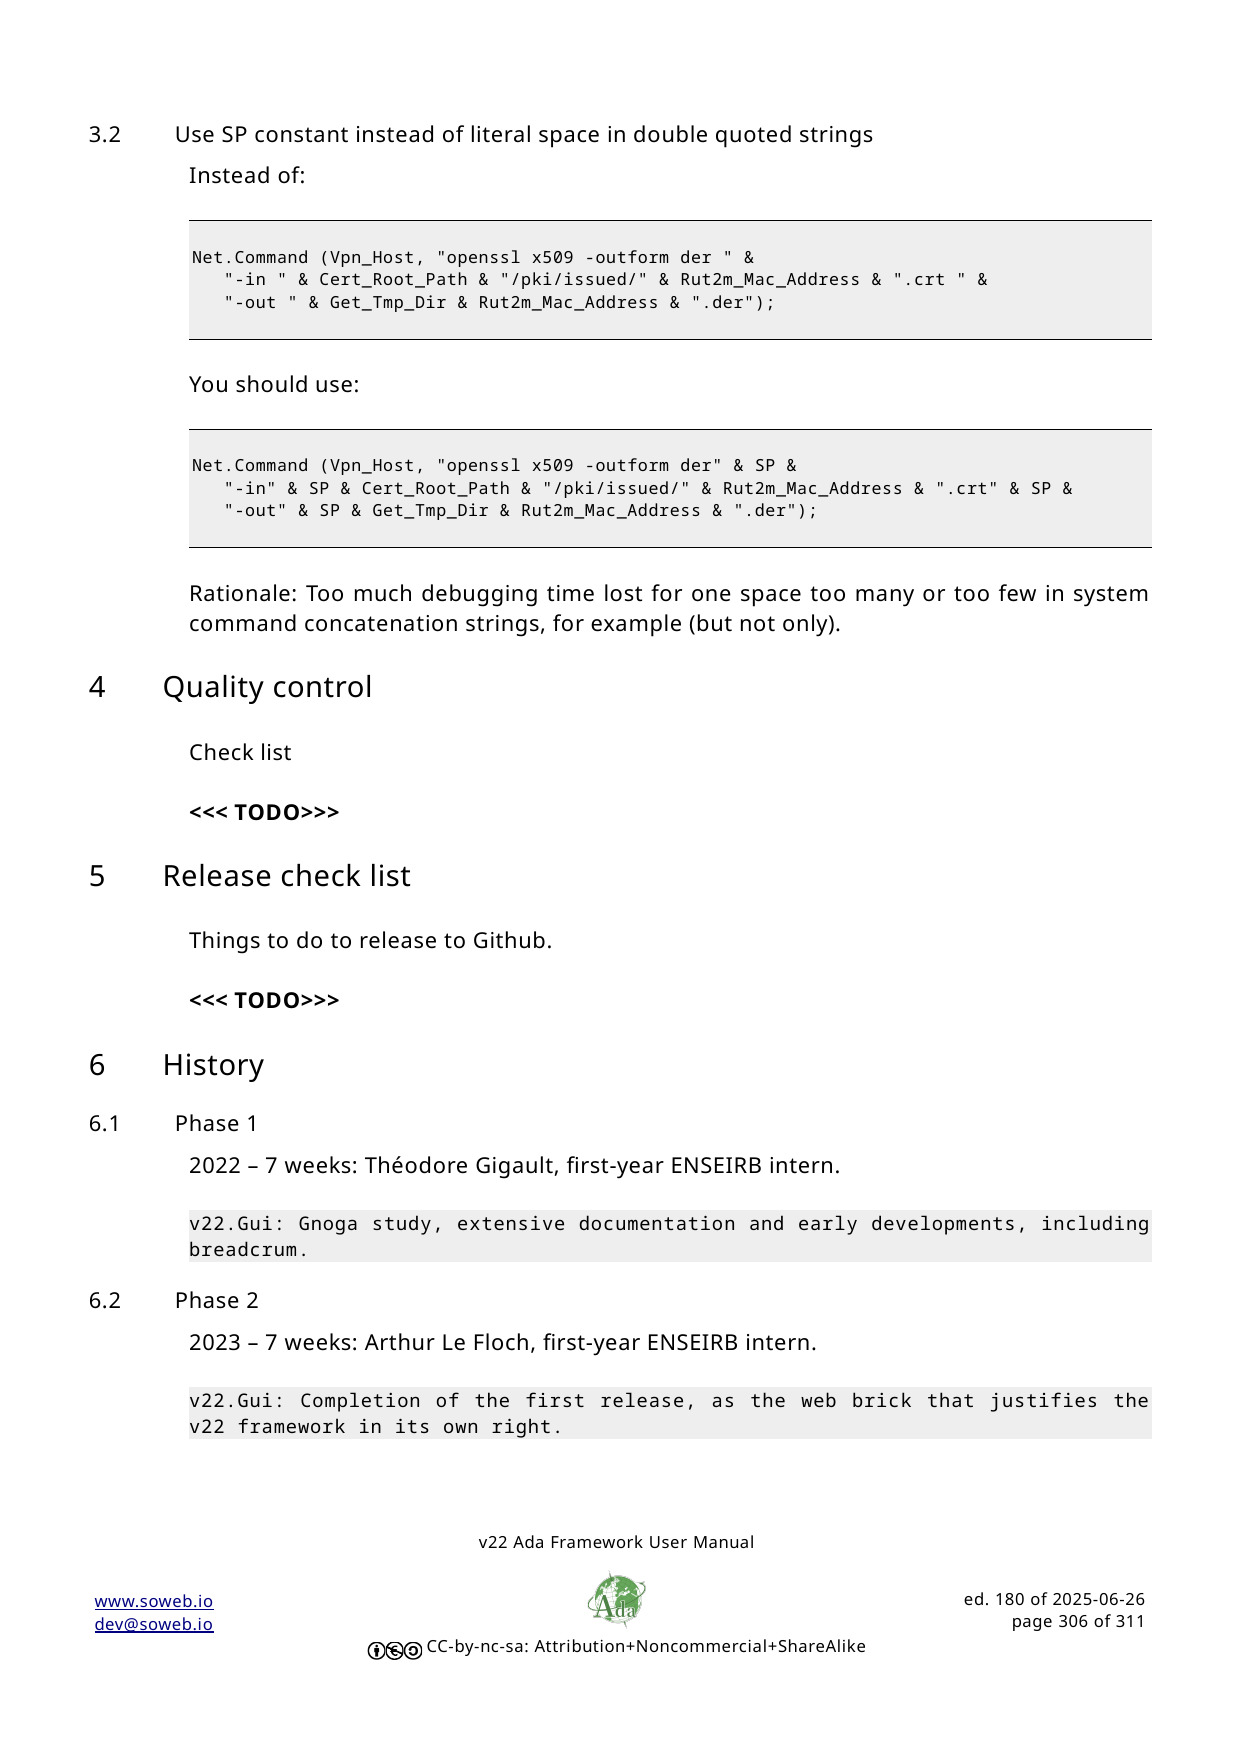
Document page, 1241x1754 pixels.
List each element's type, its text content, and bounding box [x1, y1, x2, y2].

list "-out " & Get_Tmp_Dir & Rut2m_Mac_Address & ".der"); [189, 288, 1152, 339]
list "-in" & SP & Cert_Root_Path & "/pki/issued/" & Rut2m_Mac_Address & ".crt" & SP & [189, 474, 1152, 496]
subtitle History [88, 1045, 1152, 1084]
text Things to do to release to Github. [189, 925, 1152, 955]
subtitle Release check list [88, 856, 1152, 895]
text v22.Gui: Gnoga study, extensive documentation and early developments, including breadcrum. [189, 1210, 1152, 1262]
text v22.Gui: Completion of the first release, as the web brick that justifies the v22 framework in its own right. [189, 1387, 1152, 1439]
text 2022 – 7 weeks: Théodore Gigault, first-year ENSEIRB intern. [189, 1150, 1152, 1180]
list "-in " & Cert_Root_Path & "/pki/issued/" & Rut2m_Mac_Address & ".crt " & [189, 265, 1152, 288]
subtitle Phase 1 [88, 1108, 1152, 1138]
text <<< TODO>>> [189, 796, 1152, 826]
text Rationale: Too much debugging time lost for one space too many or too few in system command concatenation strings, for example (but not only). [189, 577, 1152, 637]
text Instead of: [189, 160, 1152, 190]
picture [587, 1570, 646, 1629]
subtitle Use SP constant instead of literal space in double quoted strings [88, 118, 1152, 148]
list "-out" & SP & Get_Tmp_Dir & Rut2m_Mac_Address & ".der"); [189, 496, 1152, 547]
picture [367, 1642, 423, 1660]
list Net.Command (Vpn_Host, "openssl x509 -outform der " & [189, 221, 1152, 265]
subtitle Quality control [88, 667, 1152, 706]
text You should use: [189, 369, 1152, 399]
text 2023 – 7 weeks: Arthur Le Floch, first-year ENSEIRB intern. [189, 1327, 1152, 1357]
list Net.Command (Vpn_Host, "openssl x509 -outform der" & SP & [189, 430, 1152, 474]
subtitle Phase 2 [88, 1285, 1152, 1315]
text Check list [189, 736, 1152, 766]
text <<< TODO>>> [189, 985, 1152, 1015]
